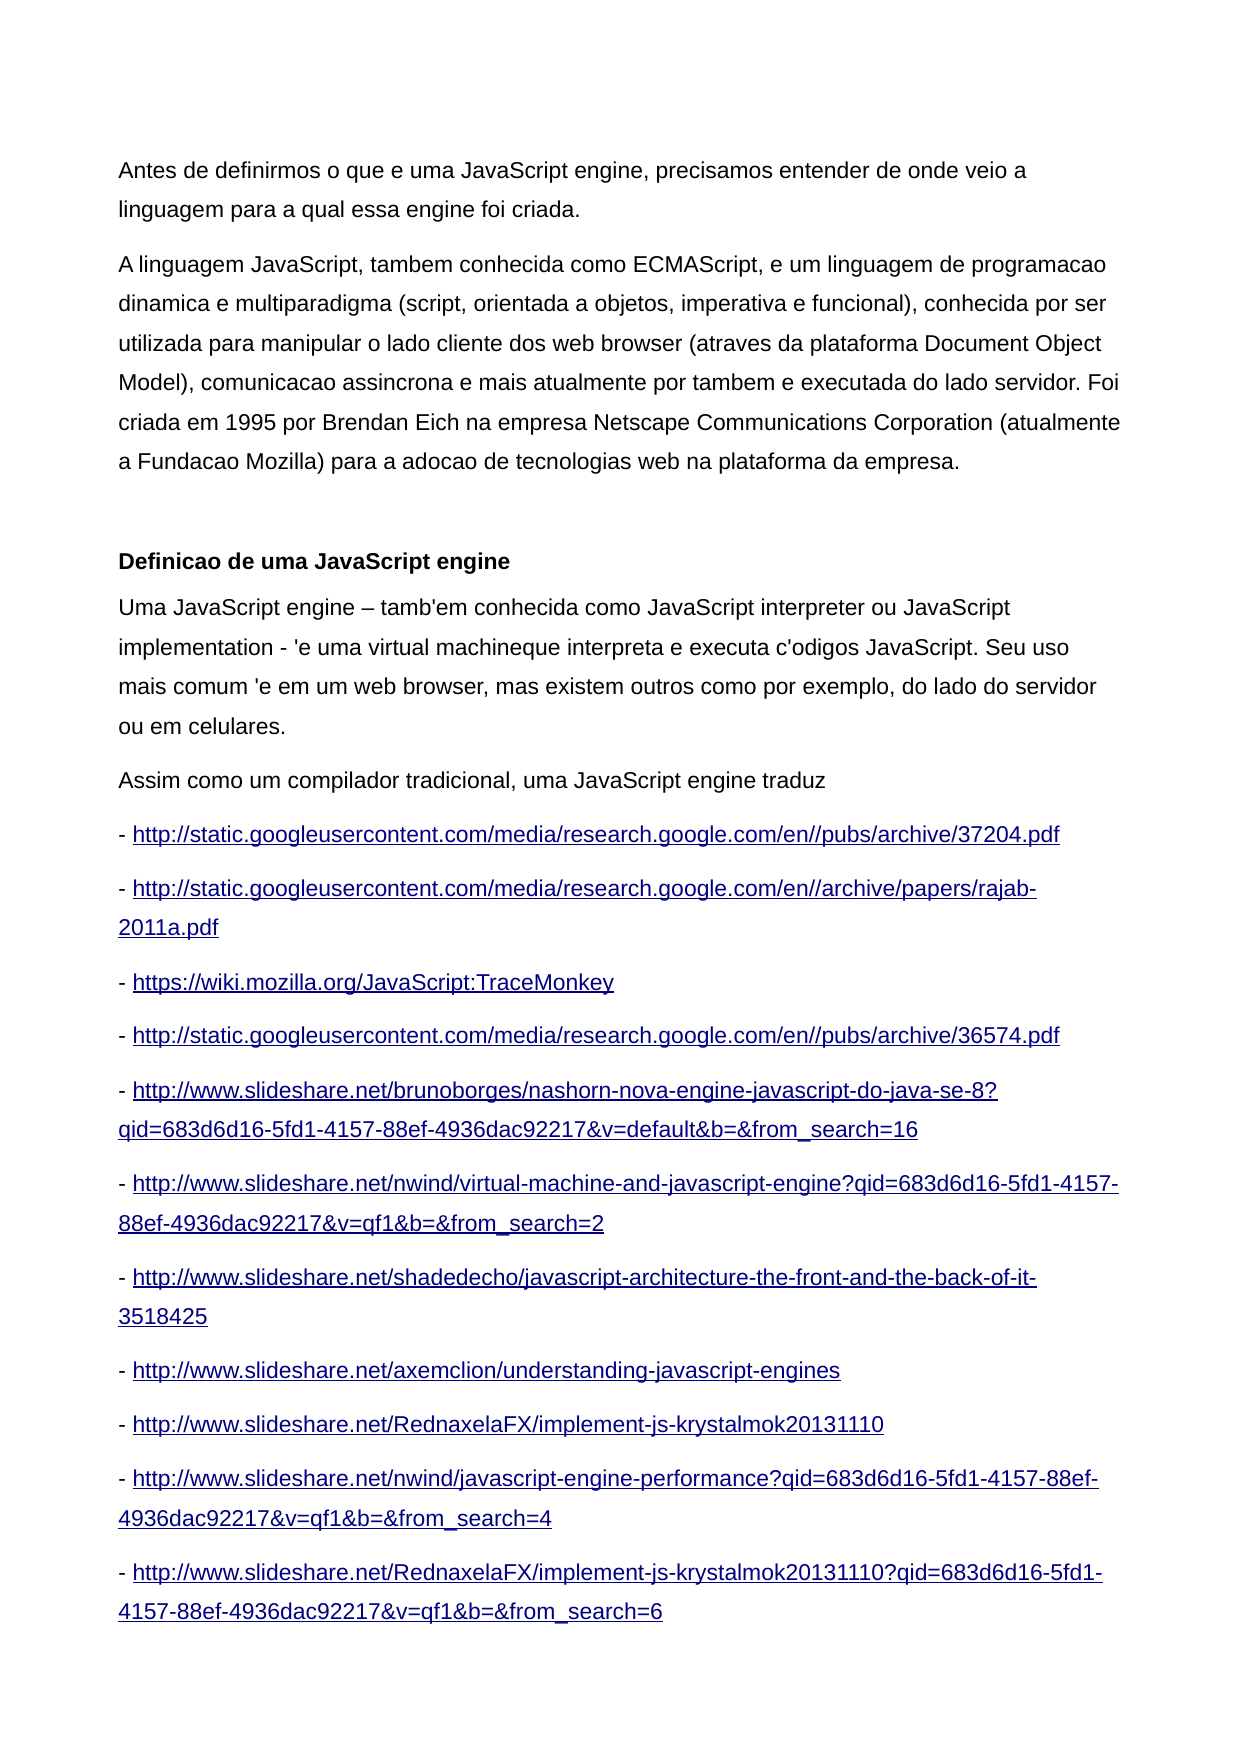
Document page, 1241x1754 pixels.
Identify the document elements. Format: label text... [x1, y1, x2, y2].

text Assim como um compilador tradicional, uma JavaScript engine traduz [118, 767, 1122, 793]
text - http://www.slideshare.net/shadedecho/javascript-architecture-the-front-and-the-back-of-it-3518425 [118, 1264, 1122, 1329]
text Definicao de uma JavaScript engine [118, 548, 1122, 574]
text - http://static.googleusercontent.com/media/research.google.com/en//pubs/archive/37204.pdf [118, 821, 1122, 847]
text - http://www.slideshare.net/nwind/javascript-engine-performance?qid=683d6d16-5fd1-4157-88ef-4936dac92217&v=qf1&b=&from_search=4 [118, 1465, 1122, 1531]
text - http://www.slideshare.net/RednaxelaFX/implement-js-krystalmok20131110?qid=683d6d16-5fd1-4157-88ef-4936dac92217&v=qf1&b=&from_search=6 [118, 1559, 1122, 1625]
text A linguagem JavaScript, tambem conhecida como ECMAScript, e um linguagem de programacao dinamica e multiparadigma (script, orientada a objetos, imperativa e funcional), conhecida por ser utilizada para manipular o lado cliente dos web browser (atraves da plataforma Document Object Model), comunicacao assincrona e mais atualmente por tambem e executada do lado servidor. Foi criada em 1995 por Brendan Eich na empresa Netscape Communications Corporation (atualmente a Fundacao Mozilla) para a adocao de tecnologias web na plataforma da empresa. [118, 251, 1122, 474]
text - http://www.slideshare.net/nwind/virtual-machine-and-javascript-engine?qid=683d6d16-5fd1-4157-88ef-4936dac92217&v=qf1&b=&from_search=2 [118, 1170, 1122, 1236]
text - http://static.googleusercontent.com/media/research.google.com/en//pubs/archive/36574.pdf [118, 1022, 1122, 1049]
text - http://static.googleusercontent.com/media/research.google.com/en//archive/papers/rajab-2011a.pdf [118, 875, 1122, 941]
text Uma JavaScript engine – tamb'em conhecida como JavaScript interpreter ou JavaScript implementation - 'e uma virtual machineque interpreta e executa c'odigos JavaScript. Seu uso mais comum 'e em um web browser, mas existem outros como por exemplo, do lado do servidor ou em celulares. [118, 594, 1122, 739]
text - https://wiki.mozilla.org/JavaScript:TraceMonkey [118, 968, 1122, 995]
text - http://www.slideshare.net/brunoborges/nashorn-nova-engine-javascript-do-java-se-8?qid=683d6d16-5fd1-4157-88ef-4936dac92217&v=default&b=&from_search=16 [118, 1077, 1122, 1142]
text - http://www.slideshare.net/axemclion/understanding-javascript-engines [118, 1357, 1122, 1383]
text Antes de definirmos o que e uma JavaScript engine, precisamos entender de onde veio a linguagem para a qual essa engine foi criada. [118, 157, 1122, 223]
text - http://www.slideshare.net/RednaxelaFX/implement-js-krystalmok20131110 [118, 1411, 1122, 1438]
